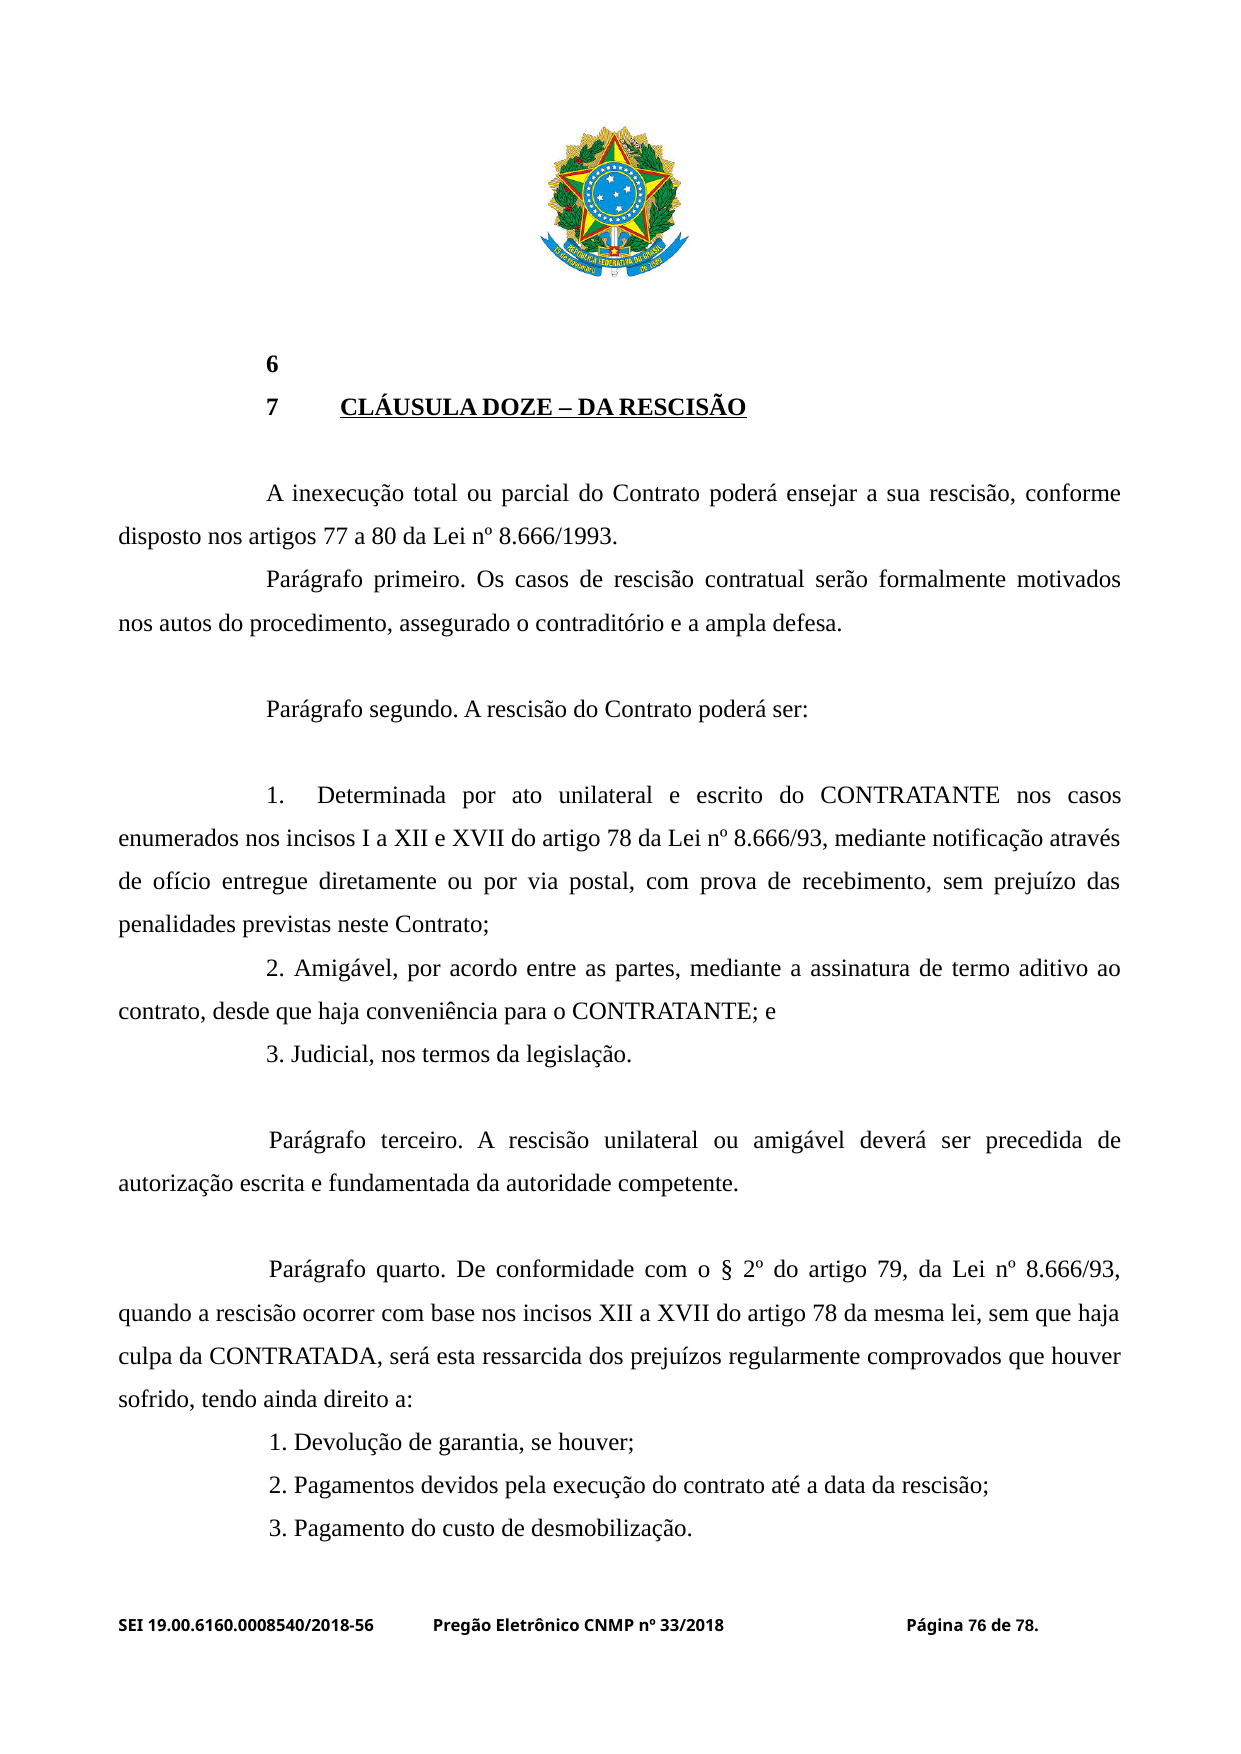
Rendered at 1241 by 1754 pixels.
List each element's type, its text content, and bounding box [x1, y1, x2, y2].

text 2. Amigável, por acordo entre as partes, mediante a assinatura de termo aditivo ao contrato, desde que haja conveniência para o CONTRATANTE; e [118, 953, 1122, 1024]
text 2. Pagamentos devidos pela execução do contrato até a data da rescisão; [118, 1470, 1122, 1499]
subtitle CLÁUSULA DOZE – DA RESCISÃO [118, 392, 1122, 421]
text Parágrafo terceiro. A rescisão unilateral ou amigável deverá ser precedida de autorização escrita e fundamentada da autoridade competente. [118, 1125, 1122, 1197]
text A inexecução total ou parcial do Contrato poderá ensejar a sua rescisão, conforme disposto nos artigos 77 a 80 da Lei nº 8.666/1993. [118, 478, 1122, 550]
text 3. Judicial, nos termos da legislação. [118, 1039, 1122, 1068]
text Parágrafo segundo. A rescisão do Contrato poderá ser: [118, 694, 1122, 723]
text Parágrafo quarto. De conformidade com o § 2º do artigo 79, da Lei nº 8.666/93, quando a rescisão ocorrer com base nos incisos XII a XVII do artigo 78 da mesma lei, sem que haja culpa da CONTRATADA, será esta ressarcida dos prejuízos regularmente comprovados que houver sofrido, tendo ainda direito a: [118, 1254, 1122, 1413]
text Parágrafo primeiro. Os casos de rescisão contratual serão formalmente motivados nos autos do procedimento, assegurado o contraditório e a ampla defesa. [118, 564, 1122, 636]
text 1. Determinada por ato unilateral e escrito do CONTRATANTE nos casos enumerados nos incisos I a XII e XVII do artigo 78 da Lei nº 8.666/93, mediante notificação através de ofício entregue diretamente ou por via postal, com prova de recebimento, sem prejuízo das penalidades previstas neste Contrato; [118, 780, 1122, 938]
text 1. Devolução de garantia, se houver; [118, 1427, 1122, 1456]
text 3. Pagamento do custo de desmobilização. [118, 1513, 1122, 1542]
